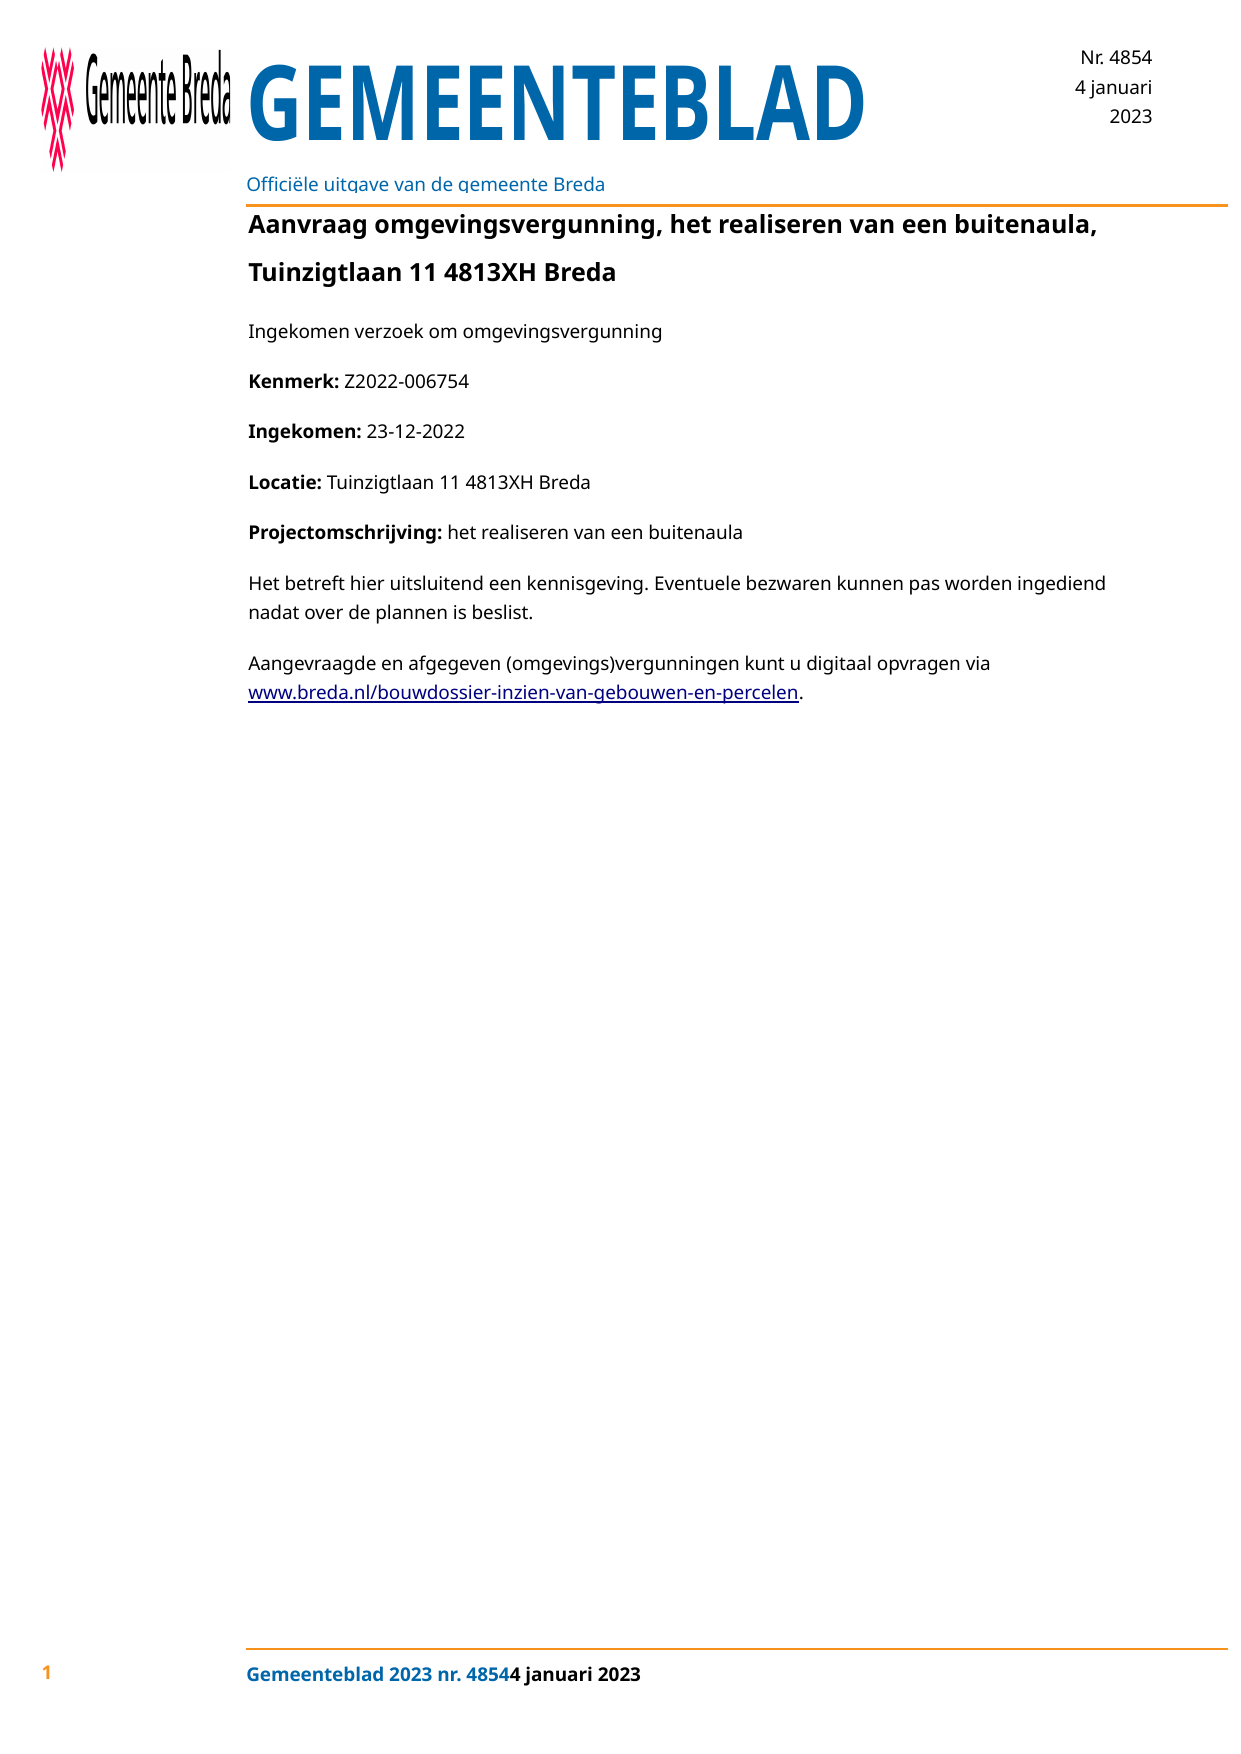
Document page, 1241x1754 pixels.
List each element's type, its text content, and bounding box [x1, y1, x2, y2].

text Ingekomen verzoek om omgevingsvergunning [248, 318, 1152, 344]
text Aanvraag omgevingsvergunning, het realiseren van een buitenaula, Tuinzigtlaan 11 4813XH Breda [248, 207, 1152, 288]
text Het betreft hier uitsluitend een kennisgeving. Eventuele bezwaren kunnen pas worden ingediend nadat over de plannen is beslist. [248, 570, 1152, 625]
text Kenmerk: Z2022-006754 [248, 368, 1152, 394]
picture [41, 47, 231, 172]
text Ingekomen: 23-12-2022 [248, 419, 1152, 444]
text Locatie: Tuinzigtlaan 11 4813XH Breda [248, 469, 1152, 495]
text Projectomschrijving: het realiseren van een buitenaula [248, 519, 1152, 545]
text Aangevraagde en afgegeven (omgevings)vergunningen kunt u digitaal opvragen via www.breda.nl/bouwdossier-inzien-van-gebouwen-en-percelen. [248, 650, 1152, 705]
